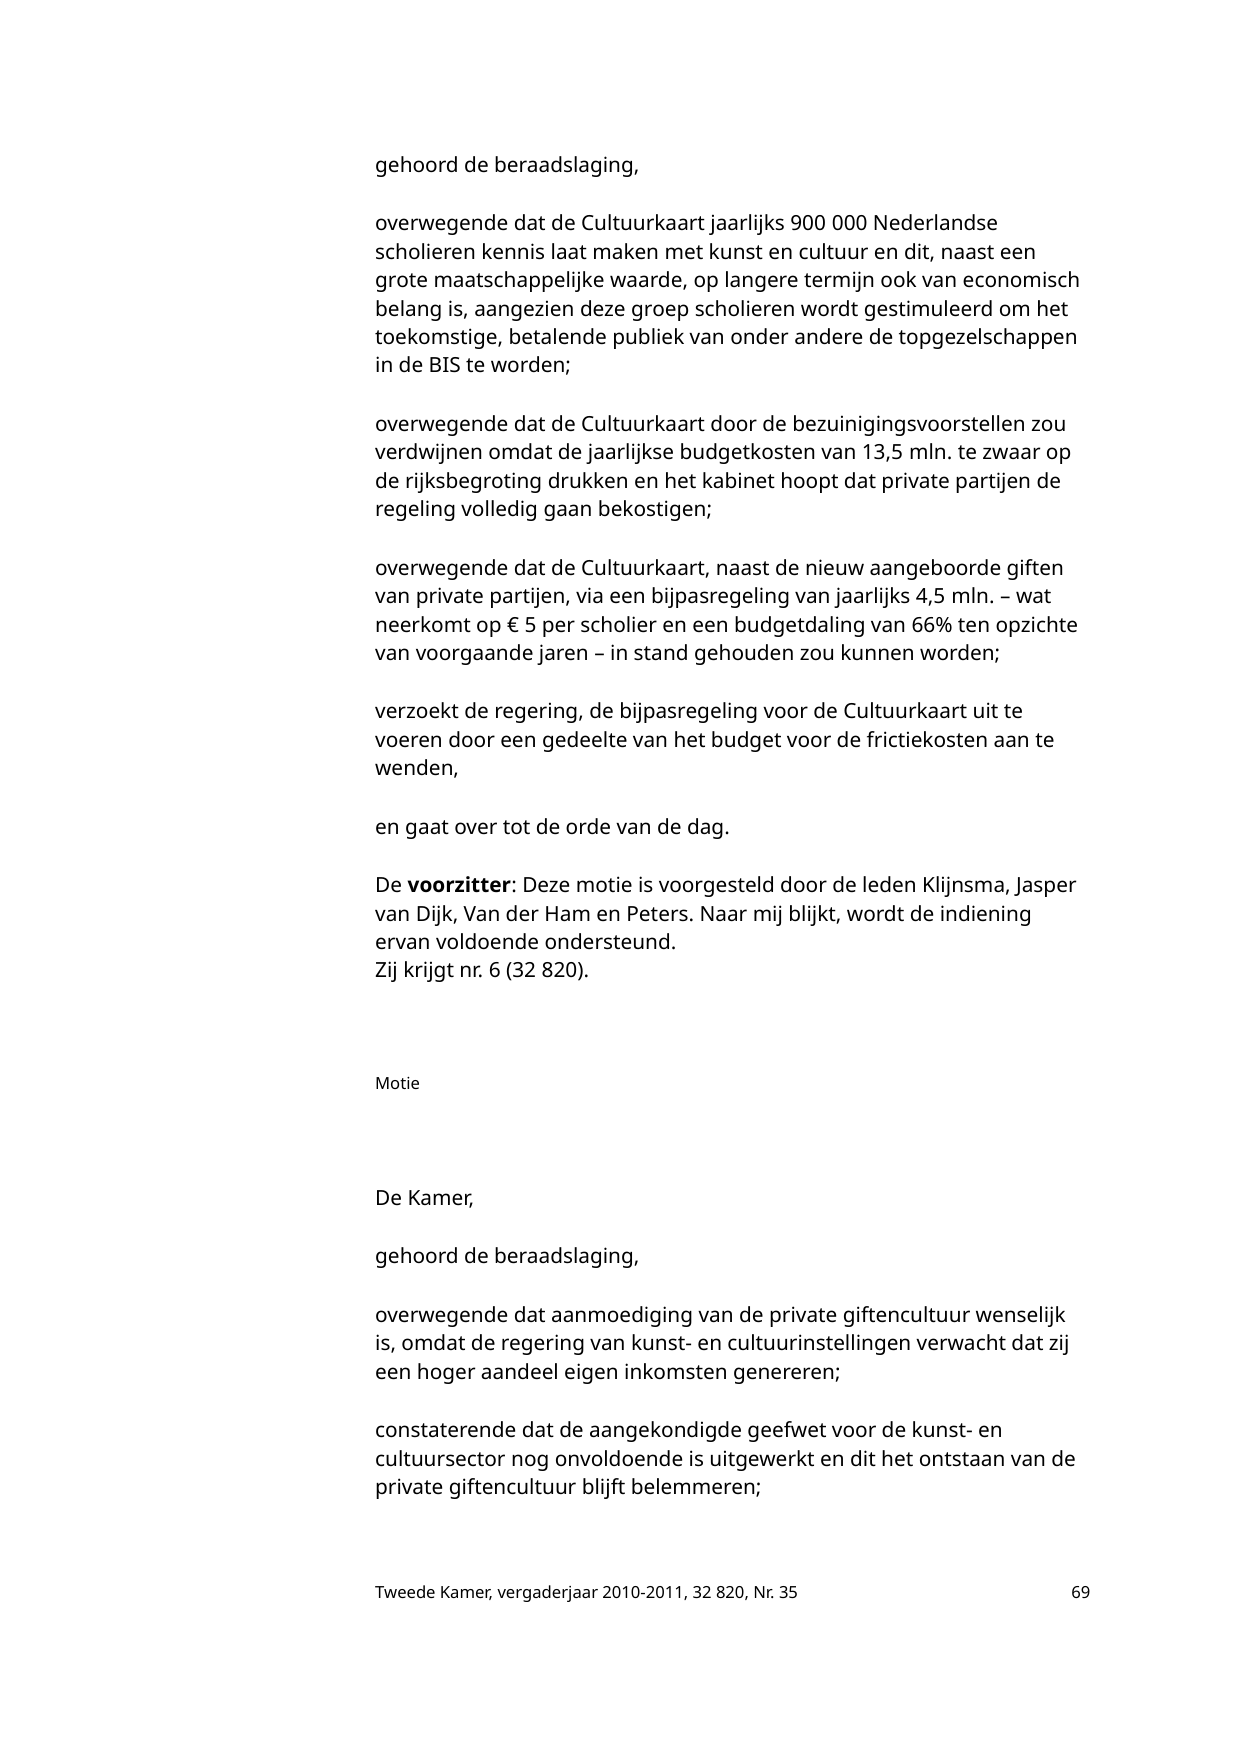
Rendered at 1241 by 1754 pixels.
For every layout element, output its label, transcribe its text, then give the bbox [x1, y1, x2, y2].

text overwegende dat de Cultuurkaart, naast de nieuw aangeboorde giften van private partijen, via een bijpasregeling van jaarlijks 4,5 mln. – wat neerkomt op € 5 per scholier en een budgetdaling van 66% ten opzichte van voorgaande jaren – in stand gehouden zou kunnen worden; [375, 553, 1090, 667]
text overwegende dat de Cultuurkaart door de bezuinigingsvoorstellen zou verdwijnen omdat de jaarlijkse budgetkosten van 13,5 mln. te zwaar op de rijksbegroting drukken en het kabinet hoopt dat private partijen de regeling volledig gaan bekostigen; [375, 409, 1090, 523]
text De Kamer, [375, 1183, 1090, 1212]
text overwegende dat de Cultuurkaart jaarlijks 900 000 Nederlandse scholieren kennis laat maken met kunst en cultuur en dit, naast een grote maatschappelijke waarde, op langere termijn ook van economisch belang is, aangezien deze groep scholieren wordt gestimuleerd om het toekomstige, betalende publiek van onder andere de topgezelschappen in de BIS te worden; [375, 208, 1090, 379]
text constaterende dat de aangekondigde geefwet voor de kunst- en cultuursector nog onvoldoende is uitgewerkt en dit het ontstaan van de private giftencultuur blijft belemmeren; [375, 1415, 1090, 1501]
text gehoord de beraadslaging, [375, 1242, 1090, 1270]
text overwegende dat aanmoediging van de private giftencultuur wenselijk is, omdat de regering van kunst- en cultuurinstellingen verwacht dat zij een hoger aandeel eigen inkomsten genereren; [375, 1300, 1090, 1385]
text en gaat over tot de orde van de dag. [375, 812, 1090, 840]
text verzoekt de regering, de bijpasregeling voor de Cultuurkaart uit te voeren door een gedeelte van het budget voor de frictiekosten aan te wenden, [375, 697, 1090, 782]
text gehoord de beraadslaging, [375, 150, 1090, 178]
text Zij krijgt nr. 6 (32 820). [375, 956, 1090, 984]
text De voorzitter: Deze motie is voorgesteld door de leden Klijnsma, Jasper van Dijk, Van der Ham en Peters. Naar mij blijkt, wordt de indiening ervan voldoende ondersteund. [375, 870, 1090, 956]
table_header Motie [375, 1072, 1090, 1125]
